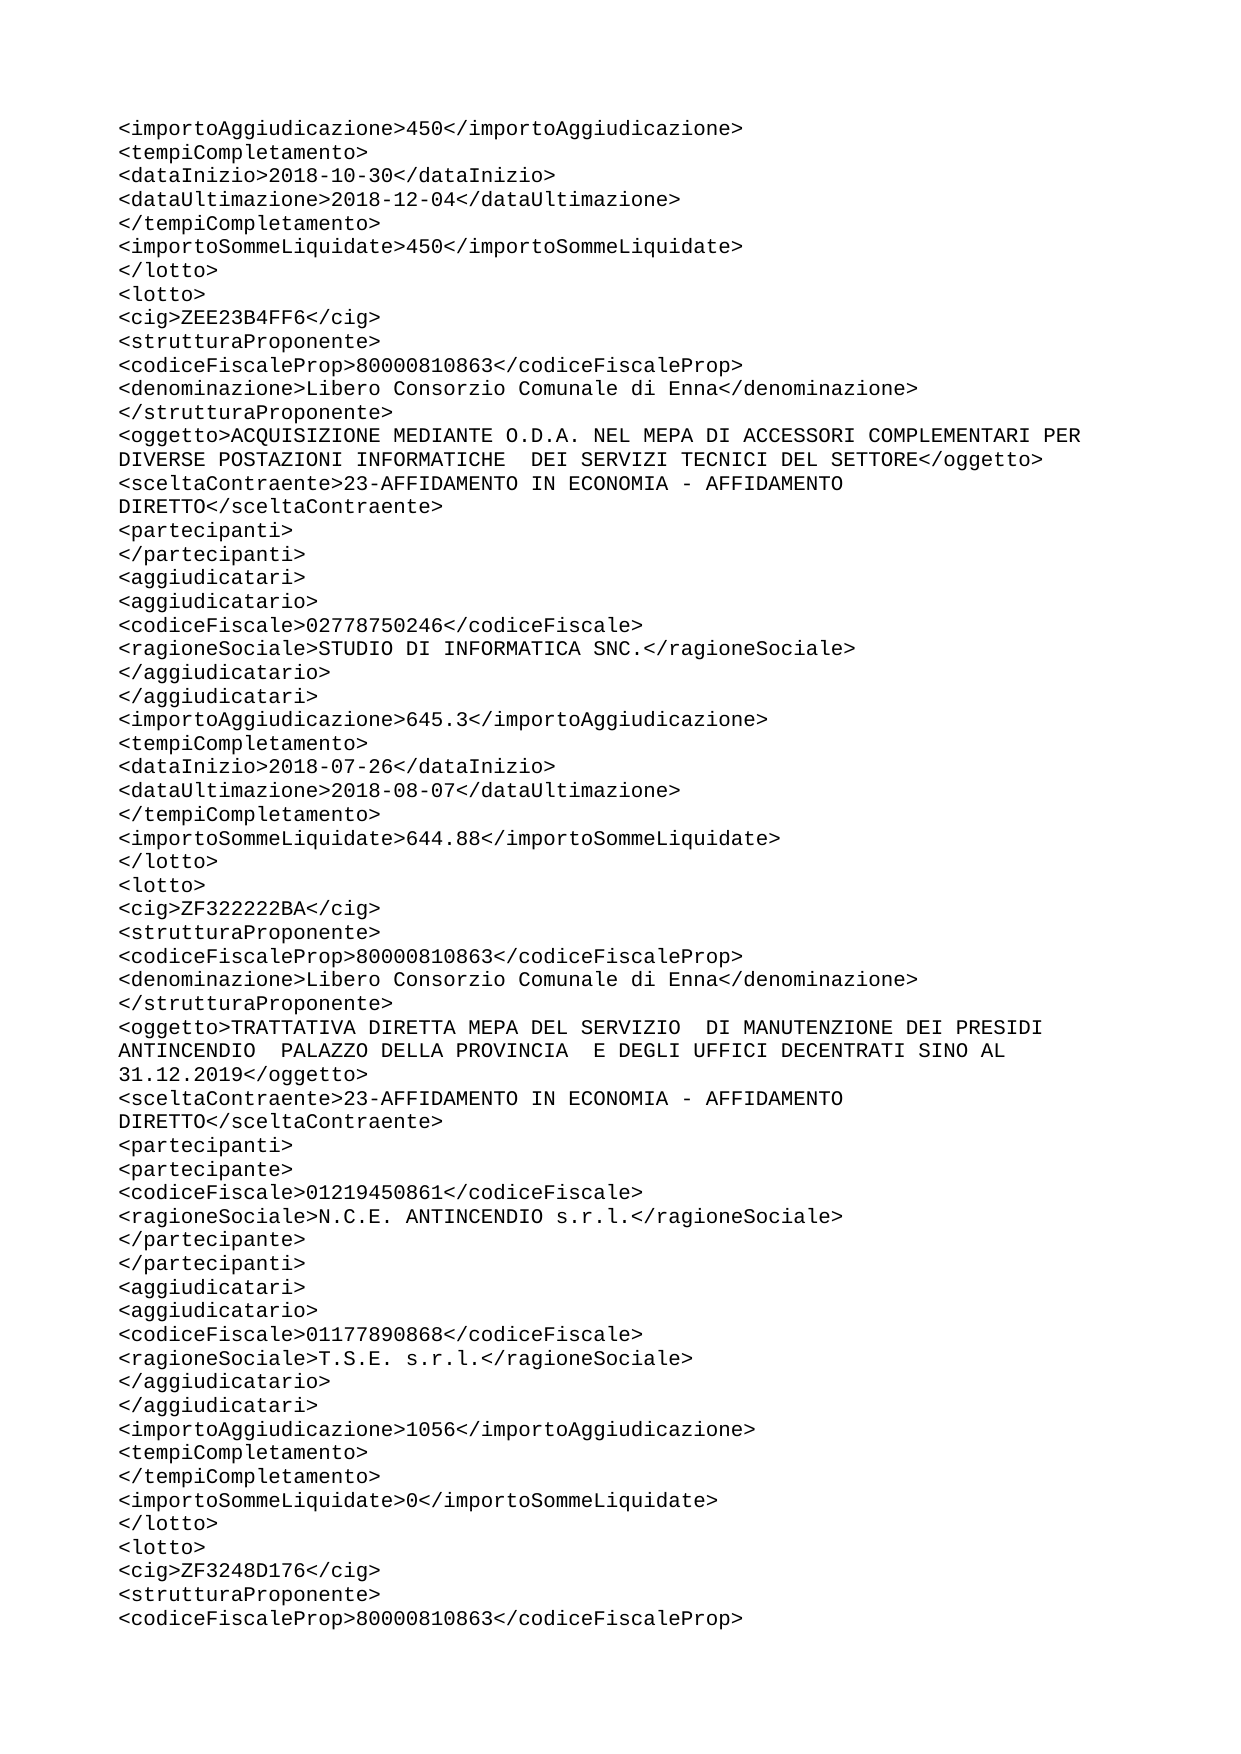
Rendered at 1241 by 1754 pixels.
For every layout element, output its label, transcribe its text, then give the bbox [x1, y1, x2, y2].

text <importoAggiudicazione>1056</importoAggiudicazione> [118, 1419, 1122, 1442]
text <codiceFiscale>01177890868</codiceFiscale> [118, 1324, 1122, 1348]
text <dataUltimazione>2018-08-07</dataUltimazione> [118, 780, 1122, 804]
text <tempiCompletamento> [118, 142, 1122, 165]
text <sceltaContraente>23-AFFIDAMENTO IN ECONOMIA - AFFIDAMENTO DIRETTO</sceltaContraente> [118, 1088, 1122, 1135]
text <importoAggiudicazione>645.3</importoAggiudicazione> [118, 709, 1122, 733]
text </aggiudicatario> [118, 662, 1122, 686]
text <codiceFiscale>01219450861</codiceFiscale> [118, 1182, 1122, 1206]
text </tempiCompletamento> [118, 213, 1122, 236]
text <partecipanti> [118, 1135, 1122, 1158]
text <strutturaProponente> [118, 922, 1122, 946]
text <partecipante> [118, 1158, 1122, 1182]
text <tempiCompletamento> [118, 1442, 1122, 1466]
text </tempiCompletamento> [118, 804, 1122, 827]
text <lotto> [118, 875, 1122, 898]
text <sceltaContraente>23-AFFIDAMENTO IN ECONOMIA - AFFIDAMENTO DIRETTO</sceltaContraente> [118, 473, 1122, 520]
text </partecipanti> [118, 544, 1122, 567]
text <cig>ZEE23B4FF6</cig> [118, 307, 1122, 331]
text </lotto> [118, 851, 1122, 875]
text </partecipante> [118, 1229, 1122, 1253]
text </aggiudicatario> [118, 1371, 1122, 1395]
text </strutturaProponente> [118, 993, 1122, 1017]
text <oggetto>TRATTATIVA DIRETTA MEPA DEL SERVIZIO DI MANUTENZIONE DEI PRESIDI ANTINCENDIO PALAZZO DELLA PROVINCIA E DEGLI UFFICI DECENTRATI SINO AL 31.12.2019</oggetto> [118, 1017, 1122, 1088]
text <ragioneSociale>STUDIO DI INFORMATICA SNC.</ragioneSociale> [118, 638, 1122, 662]
text <codiceFiscaleProp>80000810863</codiceFiscaleProp> [118, 946, 1122, 969]
text <ragioneSociale>T.S.E. s.r.l.</ragioneSociale> [118, 1348, 1122, 1371]
text </aggiudicatari> [118, 1395, 1122, 1419]
text <codiceFiscaleProp>80000810863</codiceFiscaleProp> [118, 354, 1122, 378]
text <oggetto>ACQUISIZIONE MEDIANTE O.D.A. NEL MEPA DI ACCESSORI COMPLEMENTARI PER DIVERSE POSTAZIONI INFORMATICHE DEI SERVIZI TECNICI DEL SETTORE</oggetto> [118, 426, 1122, 473]
text <importoAggiudicazione>450</importoAggiudicazione> [118, 118, 1122, 142]
text <importoSommeLiquidate>450</importoSommeLiquidate> [118, 236, 1122, 260]
text </partecipanti> [118, 1253, 1122, 1277]
text <tempiCompletamento> [118, 733, 1122, 757]
text <importoSommeLiquidate>0</importoSommeLiquidate> [118, 1489, 1122, 1513]
text <codiceFiscaleProp>80000810863</codiceFiscaleProp> [118, 1608, 1122, 1631]
text <cig>ZF322222BA</cig> [118, 898, 1122, 922]
text </aggiudicatari> [118, 686, 1122, 709]
text <dataInizio>2018-07-26</dataInizio> [118, 757, 1122, 780]
text <importoSommeLiquidate>644.88</importoSommeLiquidate> [118, 827, 1122, 851]
text </tempiCompletamento> [118, 1466, 1122, 1489]
text <aggiudicatario> [118, 591, 1122, 615]
text <aggiudicatario> [118, 1300, 1122, 1324]
text <lotto> [118, 1537, 1122, 1561]
text <dataUltimazione>2018-12-04</dataUltimazione> [118, 189, 1122, 213]
text <strutturaProponente> [118, 1584, 1122, 1608]
text <ragioneSociale>N.C.E. ANTINCENDIO s.r.l.</ragioneSociale> [118, 1206, 1122, 1229]
text <aggiudicatari> [118, 567, 1122, 591]
text </lotto> [118, 260, 1122, 284]
text </strutturaProponente> [118, 402, 1122, 426]
text <denominazione>Libero Consorzio Comunale di Enna</denominazione> [118, 378, 1122, 402]
text <aggiudicatari> [118, 1277, 1122, 1300]
text <partecipanti> [118, 520, 1122, 544]
text </lotto> [118, 1513, 1122, 1537]
text <strutturaProponente> [118, 331, 1122, 354]
text <codiceFiscale>02778750246</codiceFiscale> [118, 615, 1122, 638]
text <dataInizio>2018-10-30</dataInizio> [118, 165, 1122, 189]
text <denominazione>Libero Consorzio Comunale di Enna</denominazione> [118, 969, 1122, 993]
text <cig>ZF3248D176</cig> [118, 1561, 1122, 1584]
text <lotto> [118, 284, 1122, 307]
